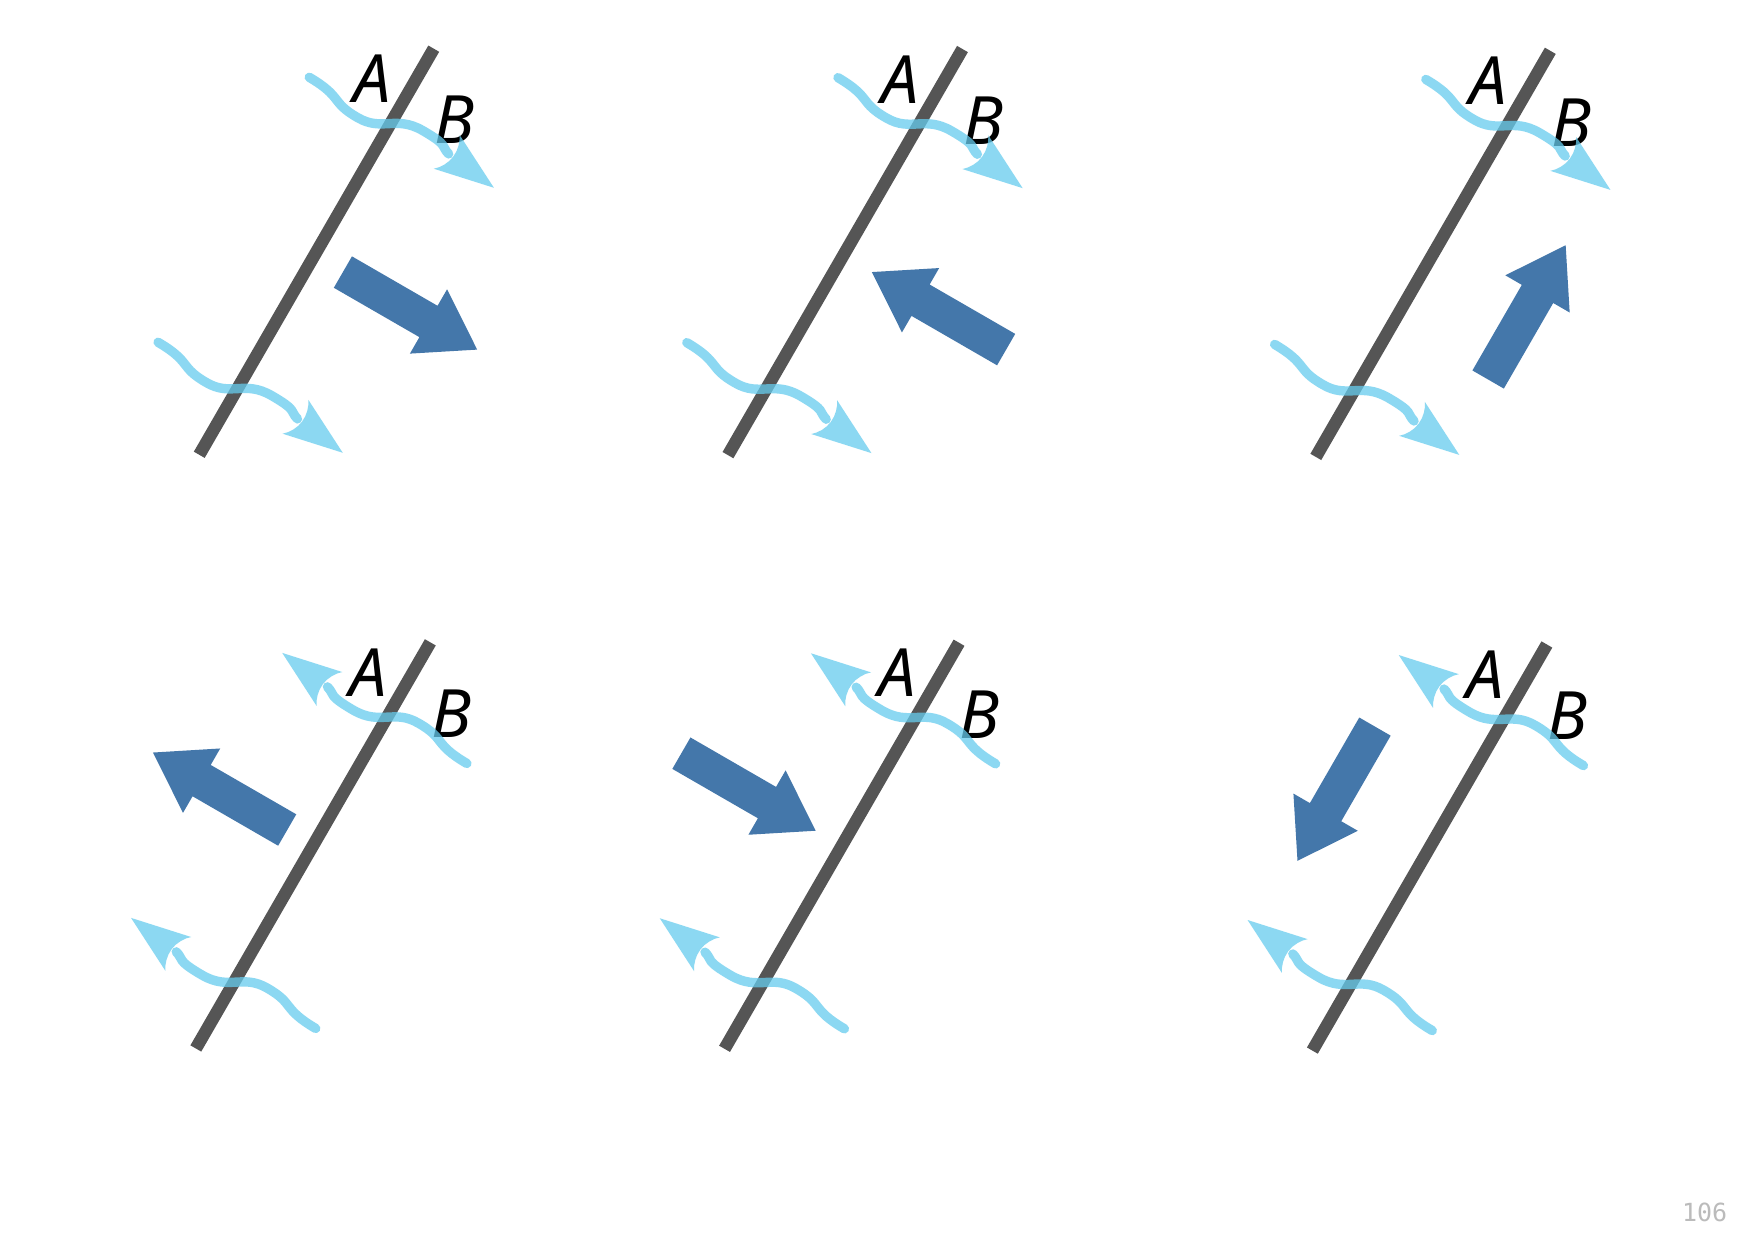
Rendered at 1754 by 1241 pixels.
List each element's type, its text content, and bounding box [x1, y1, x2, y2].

text_box A [338, 24, 417, 106]
text_box B [944, 659, 1016, 741]
text_box [1472, 245, 1570, 389]
text_box [333, 256, 478, 354]
text_box B [416, 659, 487, 741]
text_box B [419, 65, 491, 147]
text_box A [867, 24, 945, 106]
text_box B [1532, 661, 1604, 743]
text_box A [1451, 619, 1530, 702]
text_box [871, 268, 1016, 366]
text_box [1293, 717, 1391, 861]
text_box B [1536, 67, 1607, 150]
text_box A [1454, 26, 1533, 108]
text_box B [948, 65, 1019, 148]
text_box [152, 748, 297, 846]
text_box A [334, 617, 413, 700]
text_box A [863, 618, 942, 700]
text_box [672, 737, 816, 835]
